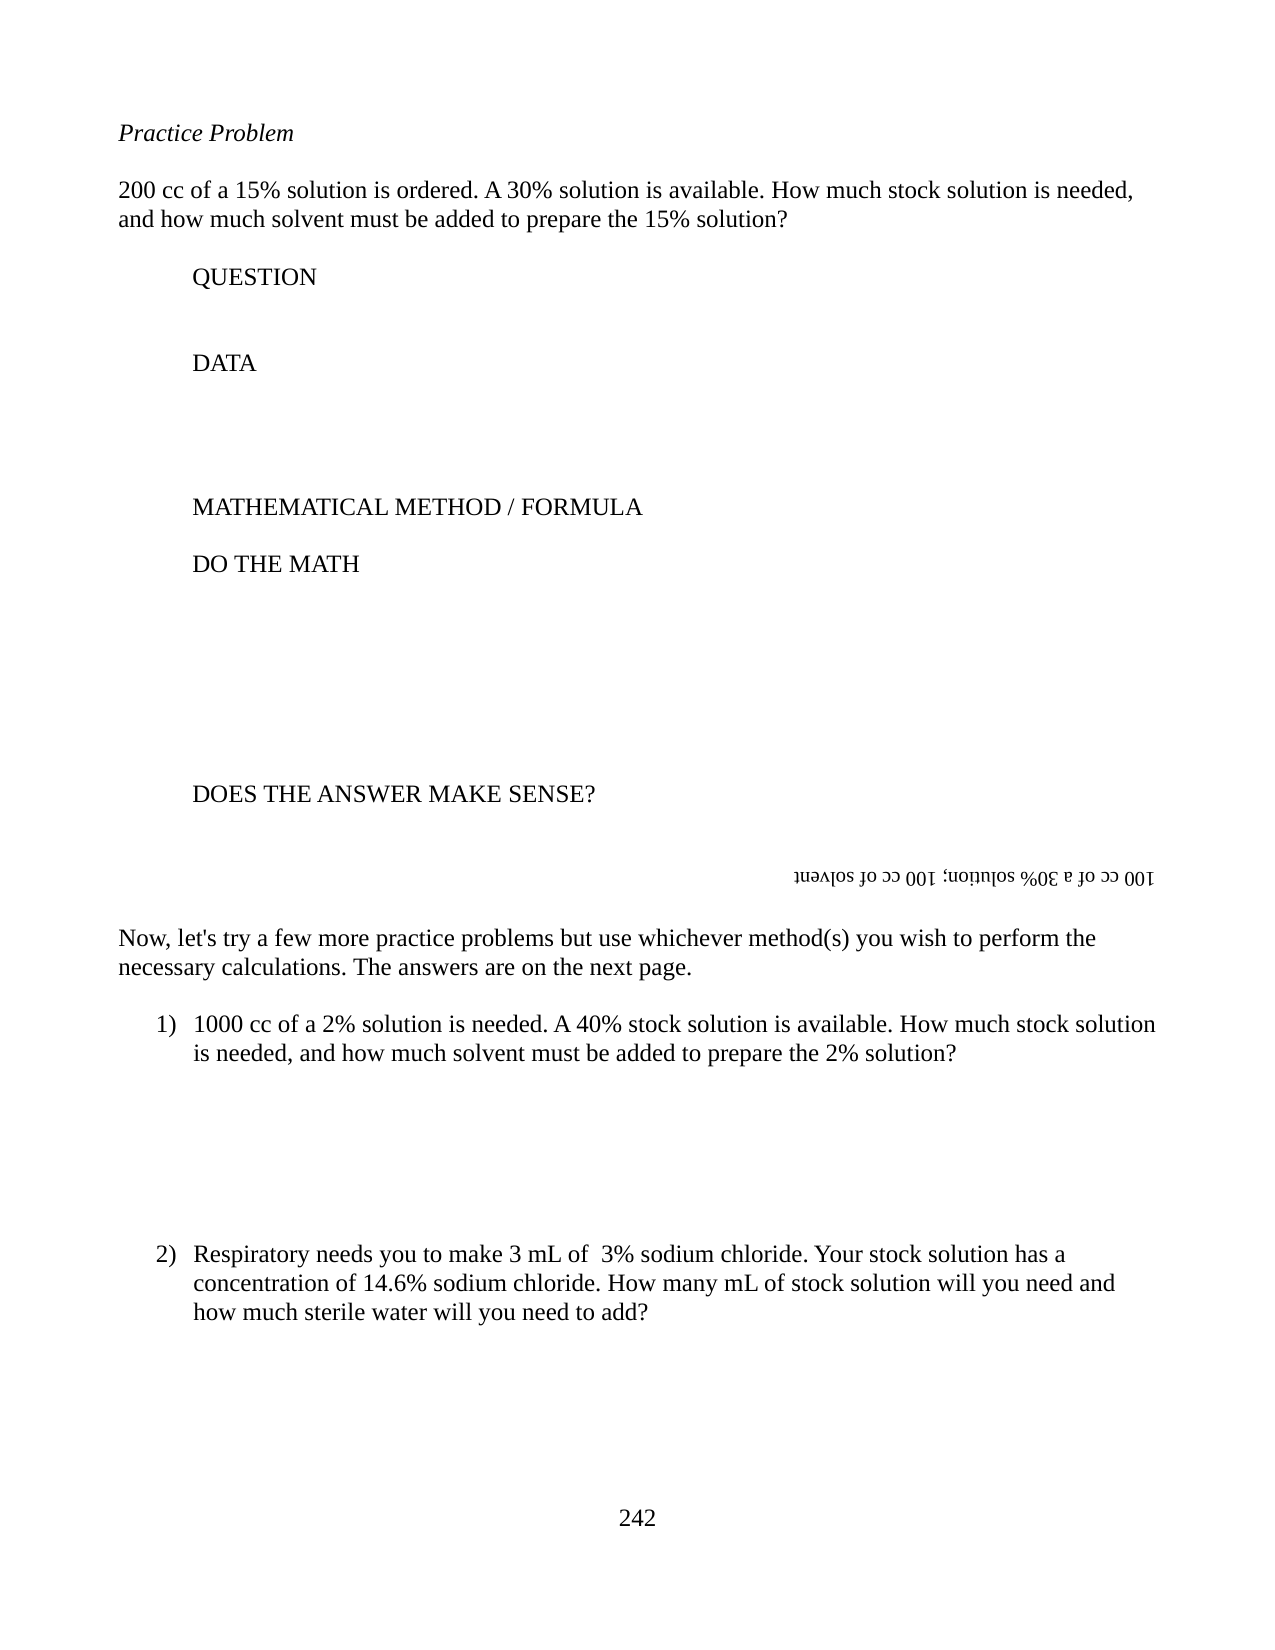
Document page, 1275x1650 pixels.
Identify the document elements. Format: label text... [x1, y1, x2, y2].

list 1000 cc of a 2% solution is needed. A 40% stock solution is available. How much stock solution is needed, and how much solvent must be added to prepare the 2% solution? [156, 1009, 1157, 1067]
text MATHEMATICAL METHOD / FORMULA [192, 492, 1157, 521]
list Respiratory needs you to make 3 mL of 3% sodium chloride. Your stock solution has a concentration of 14.6% sodium chloride. How many mL of stock solution will you need and how much sterile water will you need to add? [156, 1239, 1157, 1326]
text 200 cc of a 15% solution is ordered. A 30% solution is available. How much stock solution is needed, and how much solvent must be added to prepare the 15% solution? [118, 176, 1157, 233]
text QUESTION [192, 262, 1157, 291]
text Practice Problem [118, 118, 1157, 147]
text DOES THE ANSWER MAKE SENSE? [192, 779, 1157, 808]
text DATA [192, 348, 1157, 377]
text Now, let's try a few more practice problems but use whichever method(s) you wish to perform the necessary calculations. The answers are on the next page. [118, 923, 1157, 981]
text DO THE MATH [192, 549, 1157, 578]
